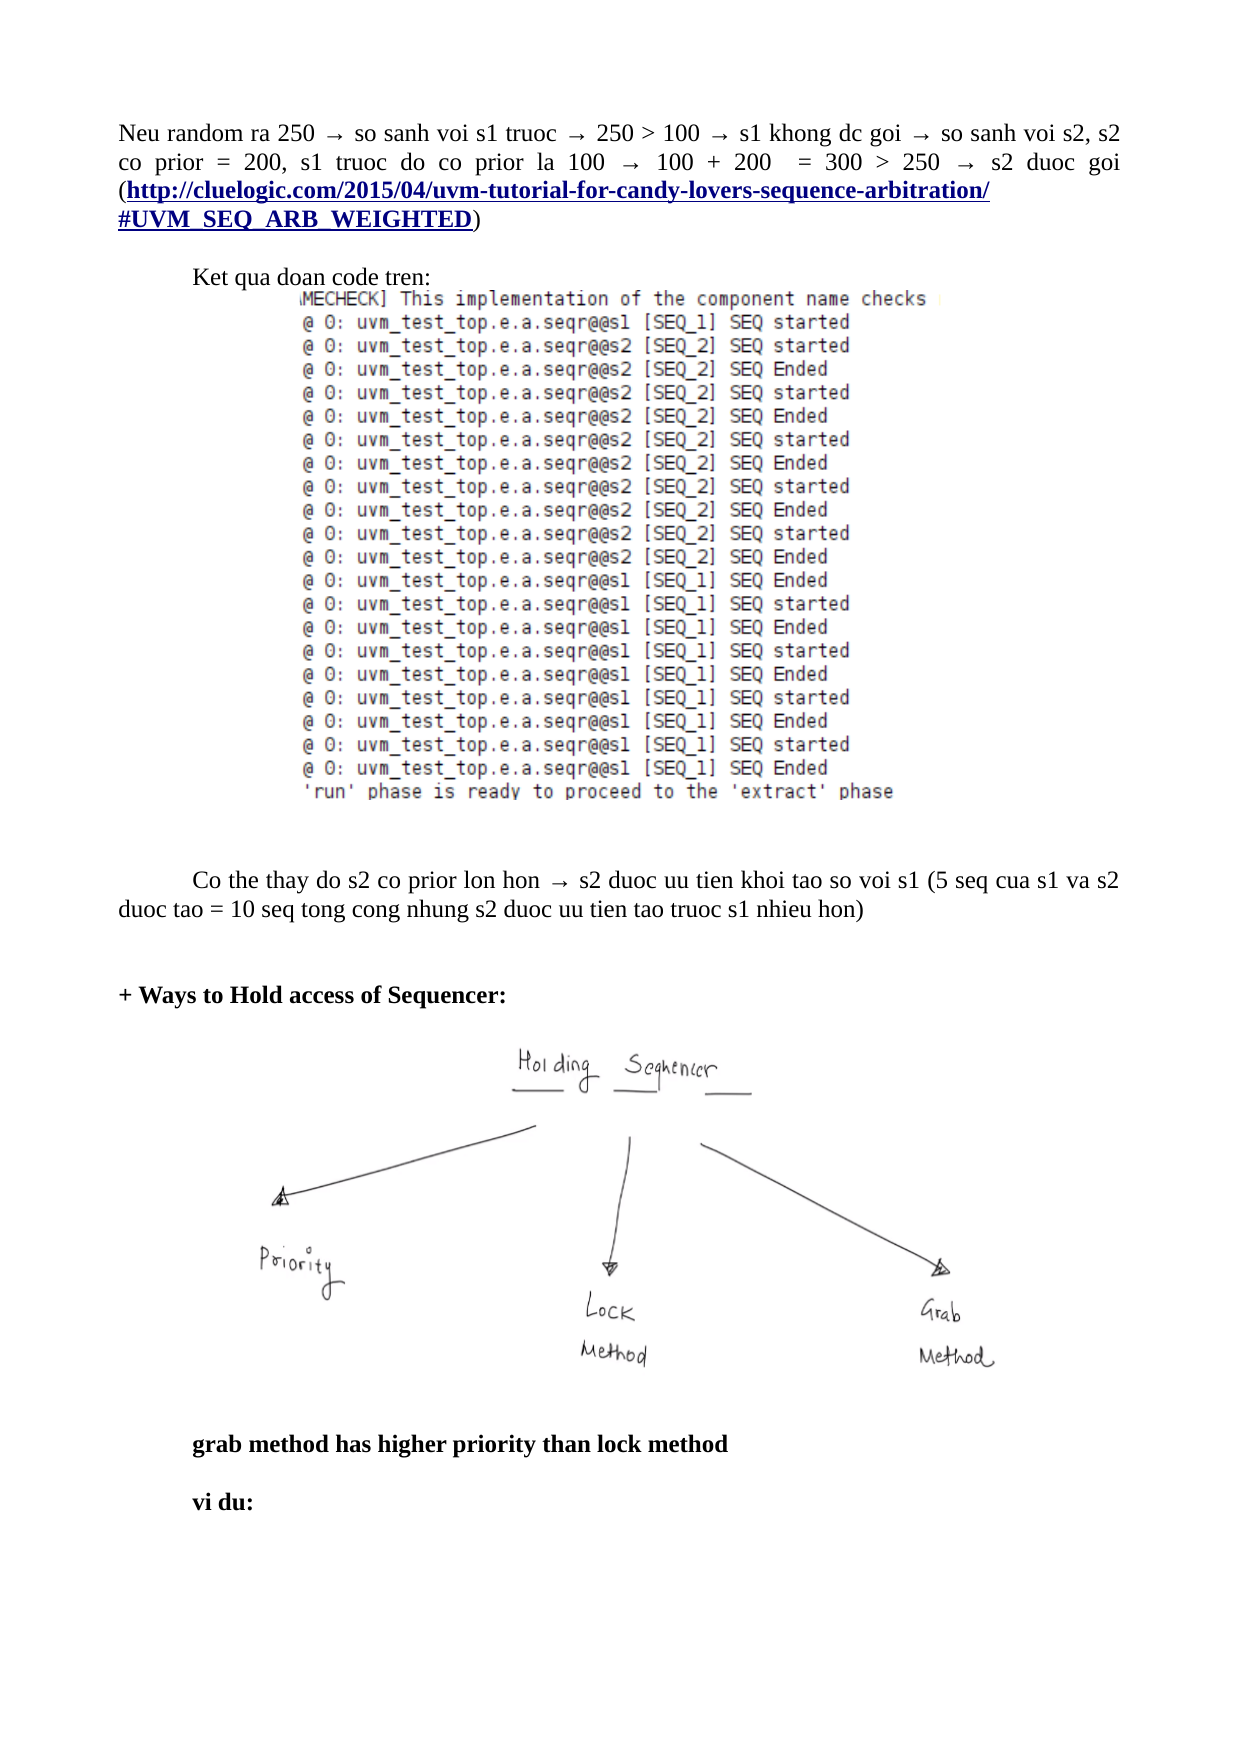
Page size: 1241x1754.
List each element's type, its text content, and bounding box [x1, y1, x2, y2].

text Co the thay do s2 co prior lon hon → s2 duoc uu tien khoi tao so voi s1 (5 seq cua s1 va s2 duoc tao = 10 seq tong cong nhung s2 duoc uu tien tao truoc s1 nhieu hon) [118, 866, 1122, 923]
text Neu random ra 250 → so sanh voi s1 truoc → 250 > 100 → s1 khong dc goi → so sanh voi s2, s2 co prior = 200, s1 truoc do co prior la 100 → 100 + 200 = 300 > 250 → s2 duoc goi (http://cluelogic.com/2015/04/uvm-tutorial-for-candy-lovers-sequence-arbitration/#UVM_SEQ_ARB_WEIGHTED) [118, 118, 1122, 233]
text + Ways to Hold access of Sequencer: [118, 981, 1122, 1009]
picture [221, 1009, 1019, 1430]
text Ket qua doan code tren: [118, 262, 1122, 291]
text vi du: [118, 1487, 1122, 1516]
picture [299, 290, 941, 800]
text grab method has higher priority than lock method [118, 1430, 1122, 1458]
